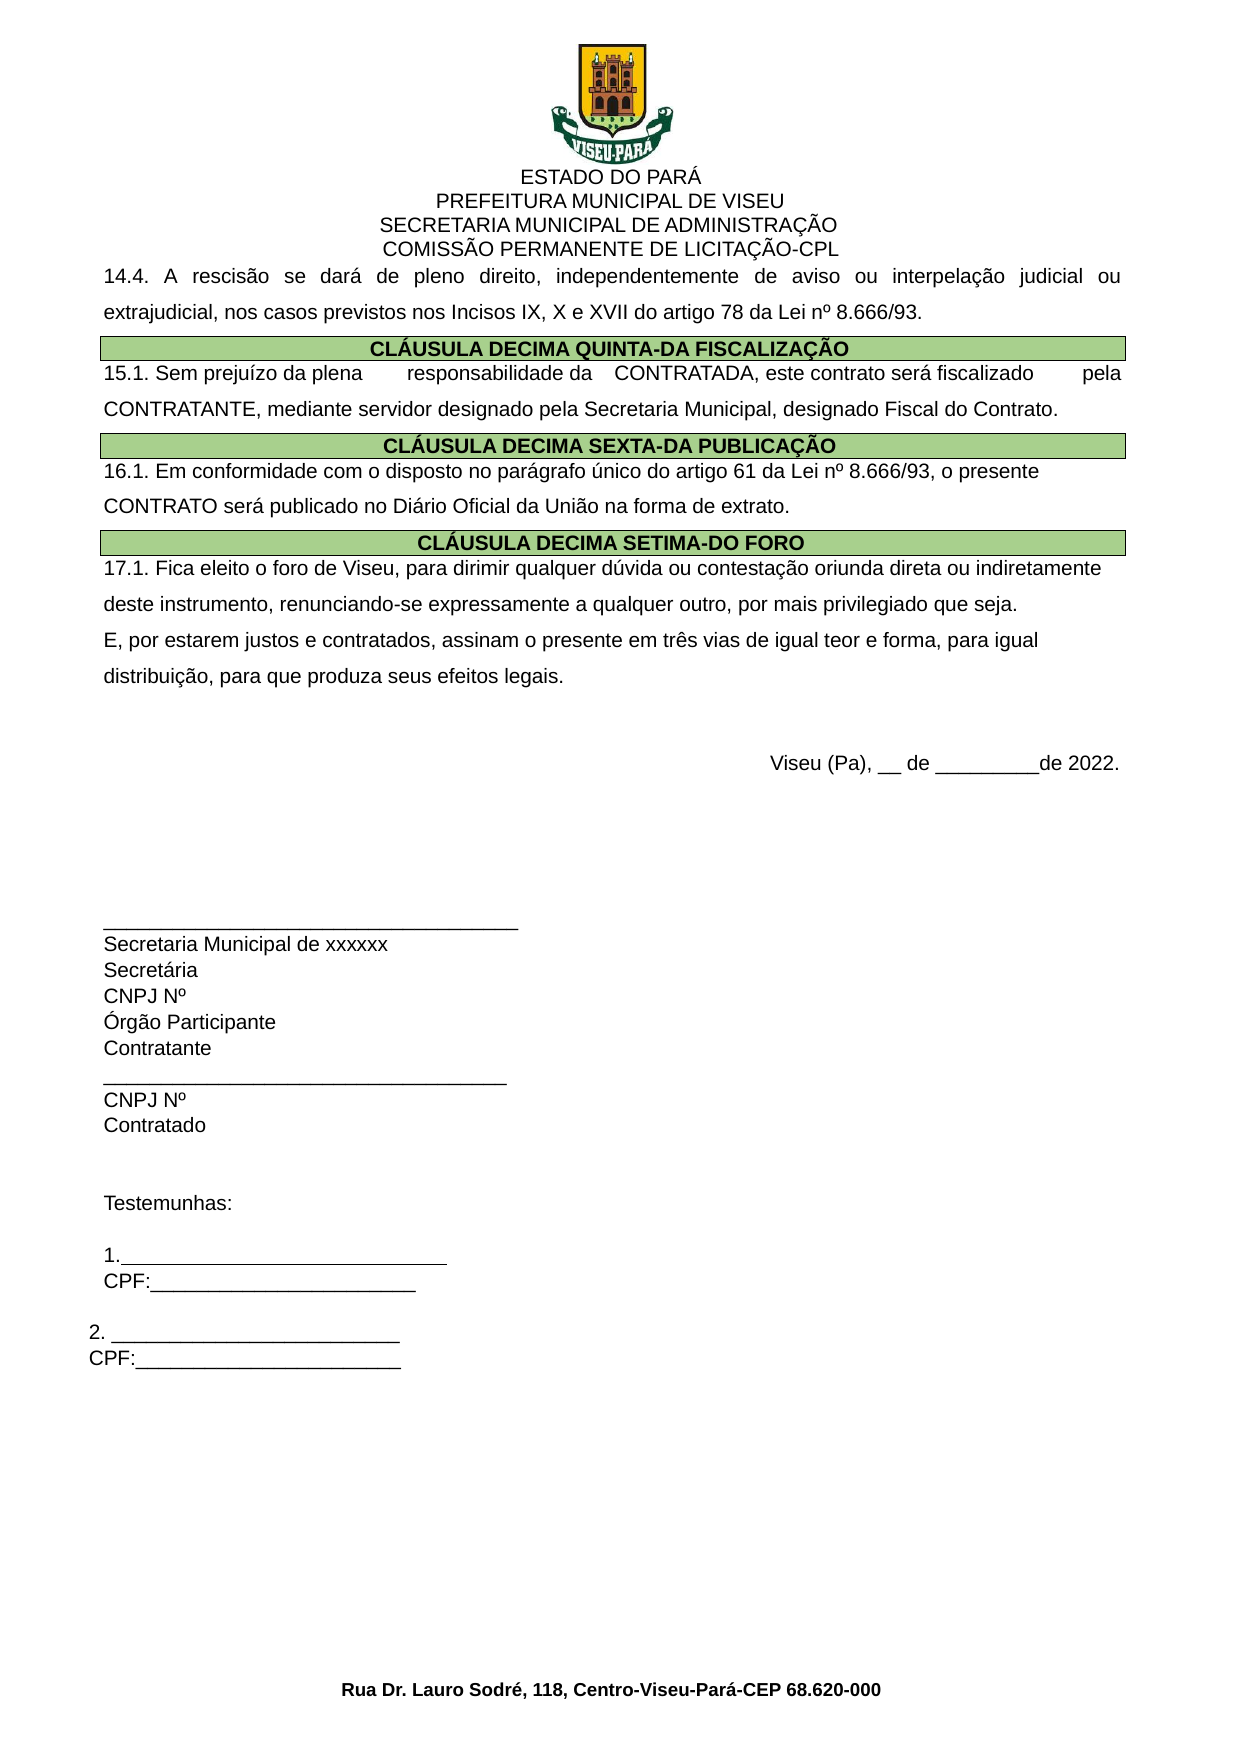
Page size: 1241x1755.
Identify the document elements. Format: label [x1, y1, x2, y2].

picture [551, 44, 674, 165]
